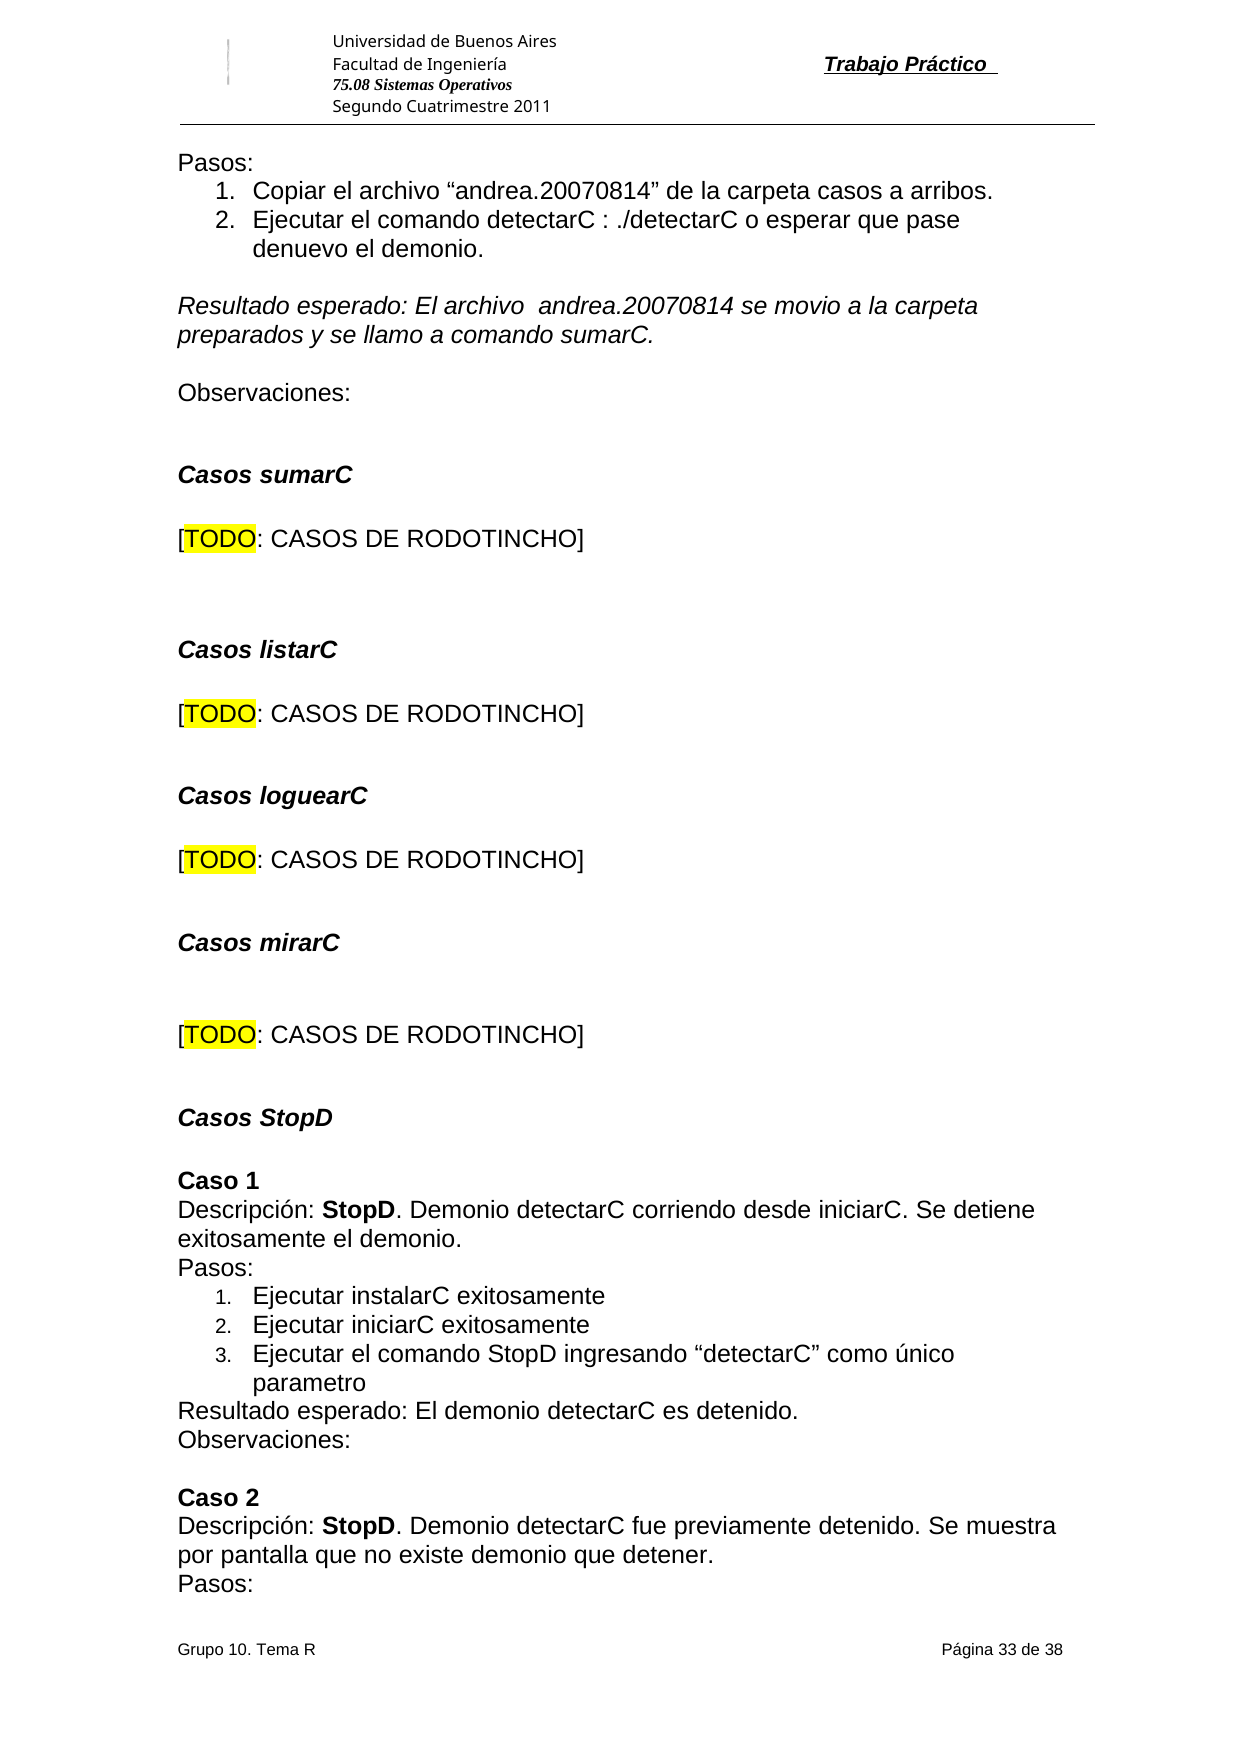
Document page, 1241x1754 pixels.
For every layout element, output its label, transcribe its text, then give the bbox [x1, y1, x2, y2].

text [TODO: CASOS DE RODOTINCHO] [177, 1020, 1063, 1049]
subtitle Casos loguearC [177, 781, 1063, 810]
subtitle Casos sumarC [177, 460, 1063, 489]
text Caso 2 [177, 1483, 1063, 1511]
list Ejecutar el comando StopD ingresando “detectarC” como único parametro [215, 1339, 1063, 1396]
text [TODO: CASOS DE RODOTINCHO] [177, 524, 1063, 553]
list Copiar el archivo “andrea.20070814” de la carpeta casos a arribos. [215, 176, 1063, 205]
text Resultado esperado: El demonio detectarC es detenido. [177, 1396, 1063, 1425]
text [TODO: CASOS DE RODOTINCHO] [177, 699, 1063, 728]
text Observaciones: [177, 378, 1063, 406]
text Observaciones: [177, 1425, 1063, 1454]
list Ejecutar instalarC exitosamente [215, 1281, 1063, 1310]
text Descripción: StopD. Demonio detectarC corriendo desde iniciarC. Se detiene exitosamente el demonio. [177, 1195, 1063, 1253]
text Descripción: StopD. Demonio detectarC fue previamente detenido. Se muestra por pantalla que no existe demonio que detener. [177, 1511, 1063, 1569]
text Pasos: [177, 1253, 1063, 1281]
subtitle Casos listarC [177, 635, 1063, 664]
list Ejecutar iniciarC exitosamente [215, 1310, 1063, 1339]
subtitle Casos StopD [177, 1103, 1063, 1131]
text Pasos: [177, 148, 1063, 176]
text [TODO: CASOS DE RODOTINCHO] [177, 845, 1063, 874]
text Resultado esperado: El archivo andrea.20070814 se movio a la carpeta preparados y se llamo a comando sumarC. [177, 291, 1063, 349]
subtitle Casos mirarC [177, 928, 1063, 956]
text Pasos: [177, 1569, 1063, 1598]
text Caso 1 [177, 1166, 1063, 1195]
list Ejecutar el comando detectarC : ./detectarC o esperar que pase denuevo el demonio. [215, 205, 1063, 263]
